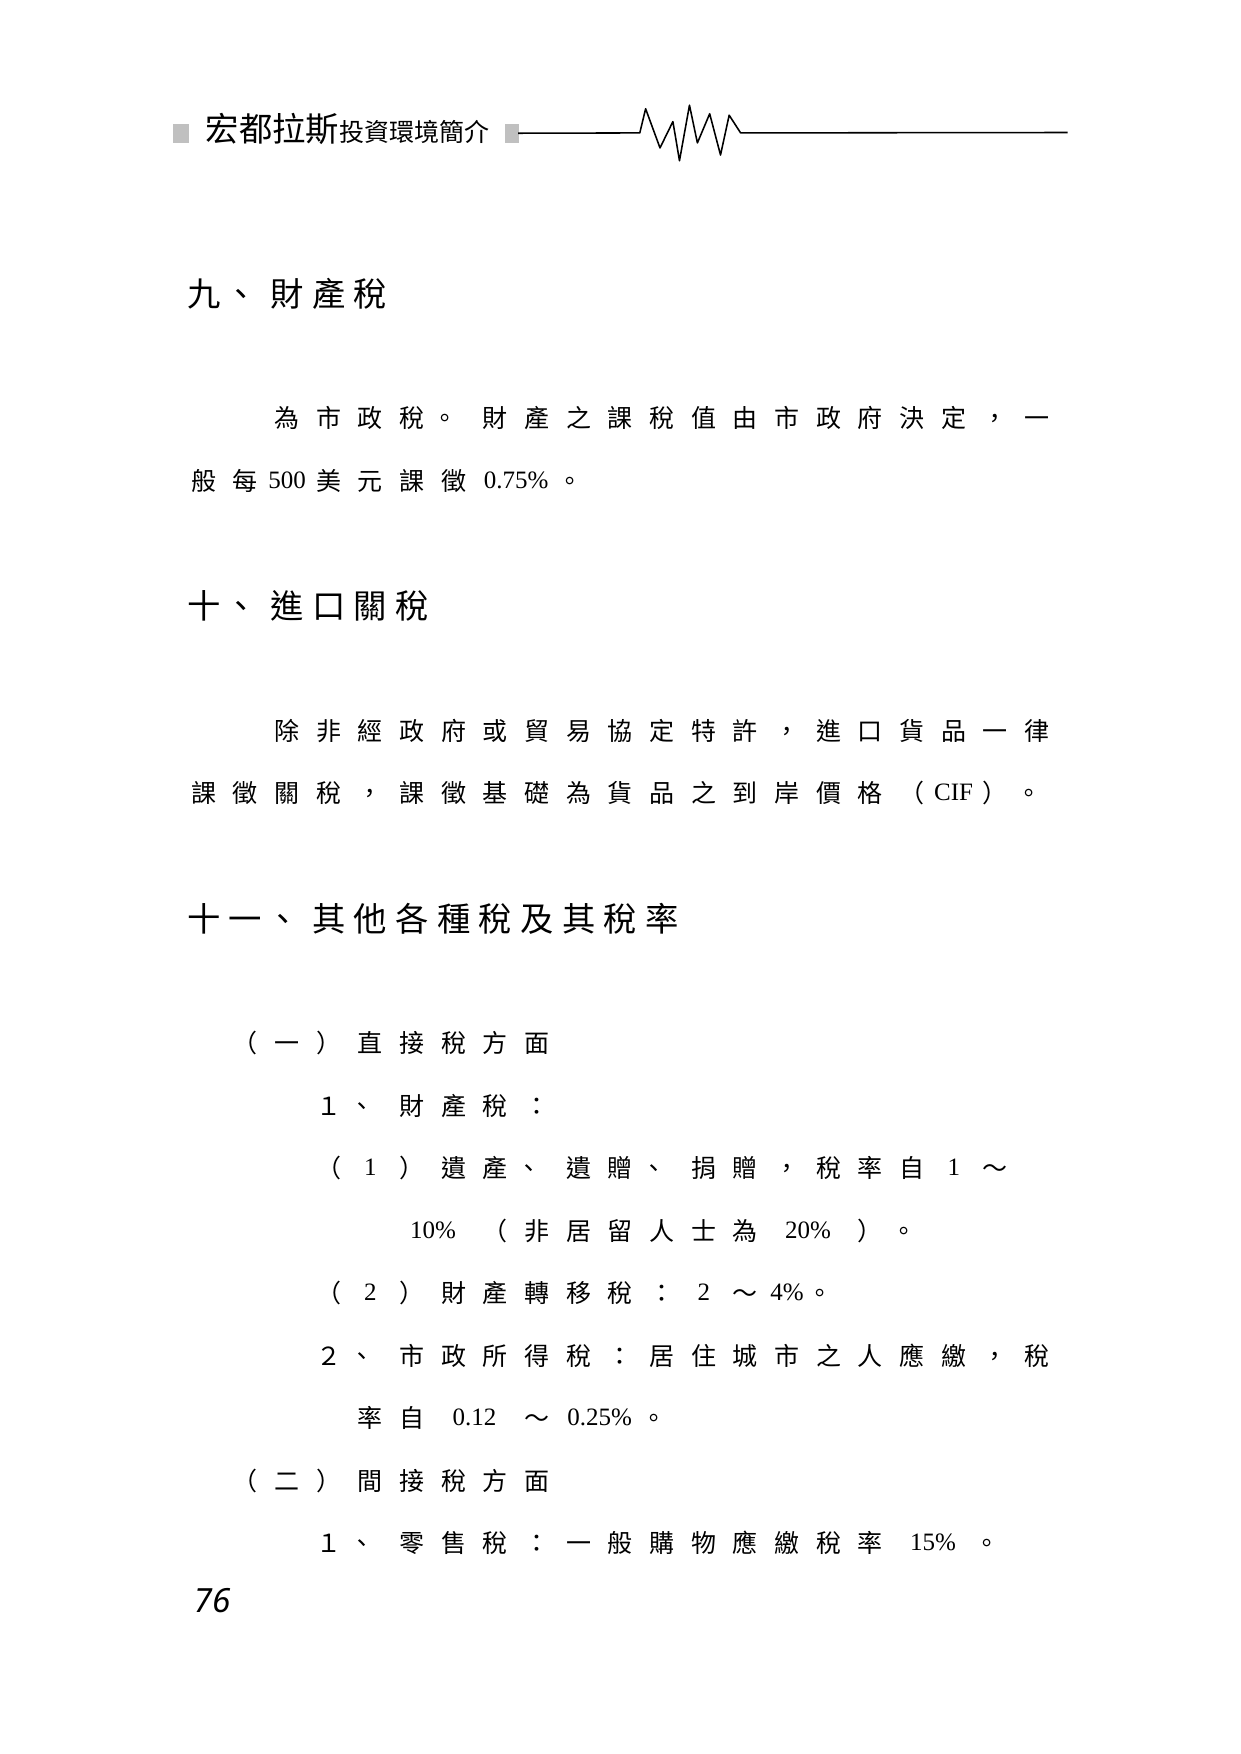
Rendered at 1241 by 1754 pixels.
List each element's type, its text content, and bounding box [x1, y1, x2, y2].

text 除非經政府或貿易協定特許，進口貨品一律課徵關稅，課徵基礎為貨品之到岸價格（CIF）。 [183, 688, 1058, 813]
text （二）間接稅方面 [207, 1438, 1058, 1500]
text ２、市政所得稅：居住城市之人應繳，稅率自0.12～0.25%。 [281, 1313, 1058, 1438]
text 十一、其他各種稅及其稅率 [183, 875, 1058, 938]
text 十、進口關稅 [183, 563, 1058, 625]
text １、財產稅： [281, 1063, 1058, 1125]
text １、零售稅：一般購物應繳稅率15%。 [281, 1500, 1058, 1563]
text （一）直接稅方面 [207, 1000, 1058, 1063]
text （1）遺產、遺贈、捐贈，稅率自1～10%（非居留人士為20%）。 [306, 1125, 1058, 1250]
text （2）財產轉移稅：2～4%。 [306, 1250, 1058, 1313]
text 九、財產稅 [183, 250, 1058, 313]
text 為市政稅。財產之課稅值由市政府決定，一般每500美元課徵0.75%。 [183, 375, 1058, 500]
